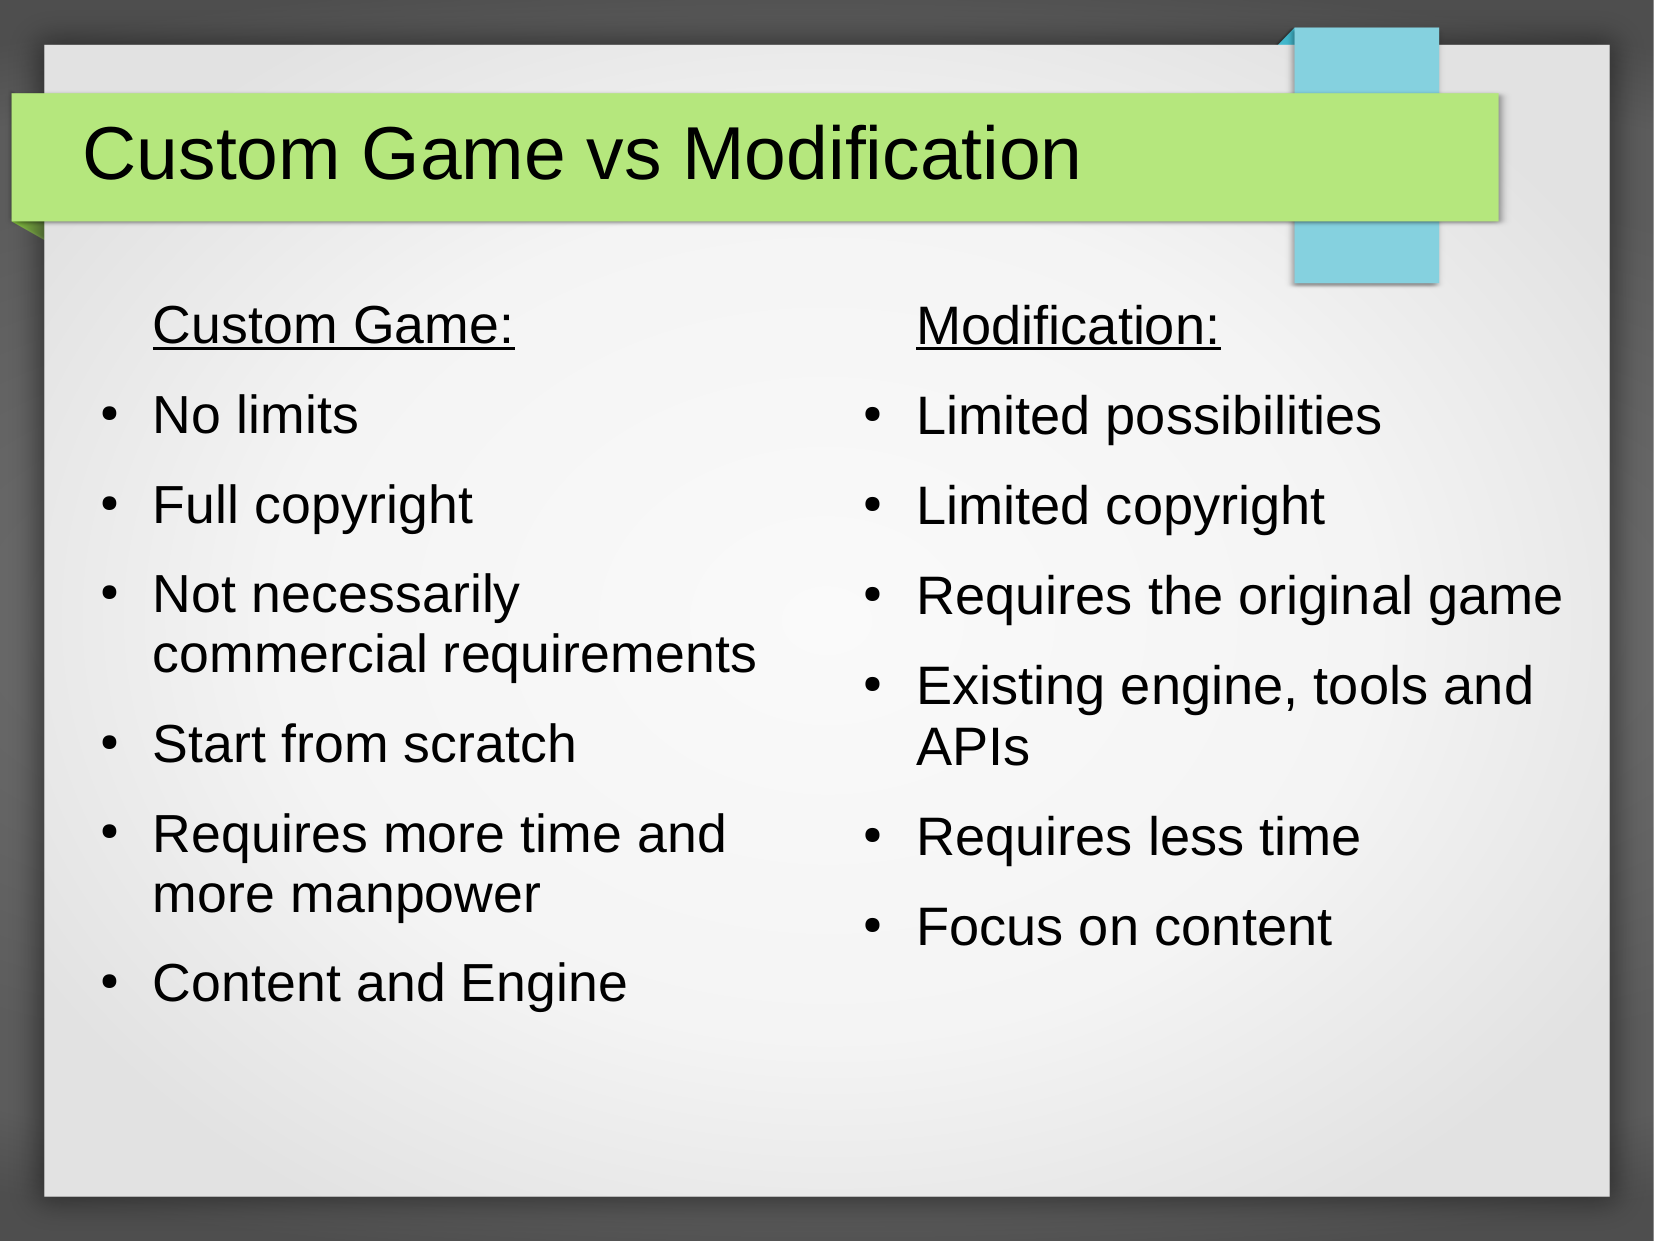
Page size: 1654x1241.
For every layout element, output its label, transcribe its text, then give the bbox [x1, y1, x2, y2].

picture [0, 0, 1654, 1241]
list Custom Game: No limits Full copyright Not necessarily commercial requirements Start from scratch Requires more time and more manpower Content and Engine [82, 295, 809, 1015]
title Custom Game vs Modification [82, 94, 1264, 213]
list Modification: Limited possibilities Limited copyright Requires the original game Existing engine, tools and APIs Requires less time Focus on content [845, 295, 1572, 1015]
